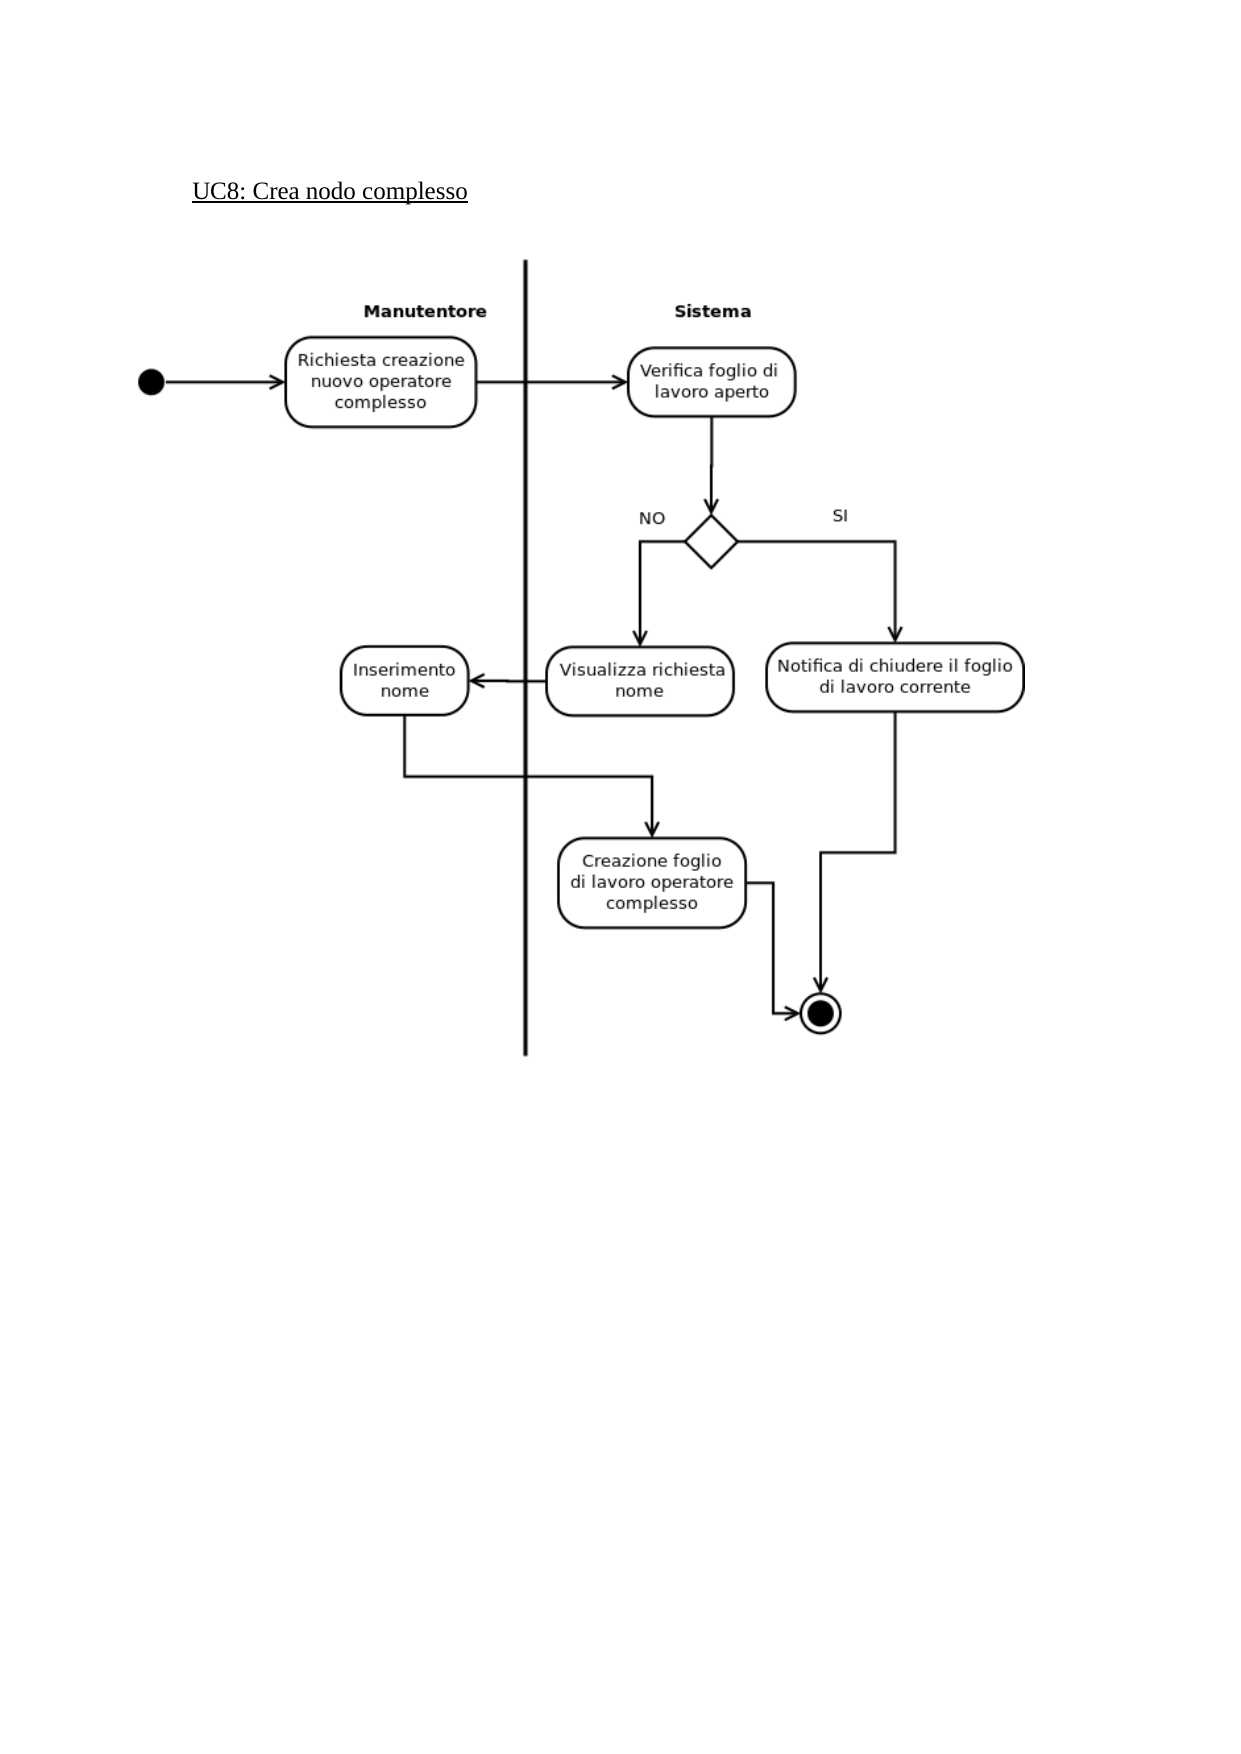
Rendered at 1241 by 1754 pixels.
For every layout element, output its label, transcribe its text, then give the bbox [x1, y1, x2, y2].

text UC8: Crea nodo complesso [118, 176, 1122, 205]
picture [137, 258, 1025, 1058]
